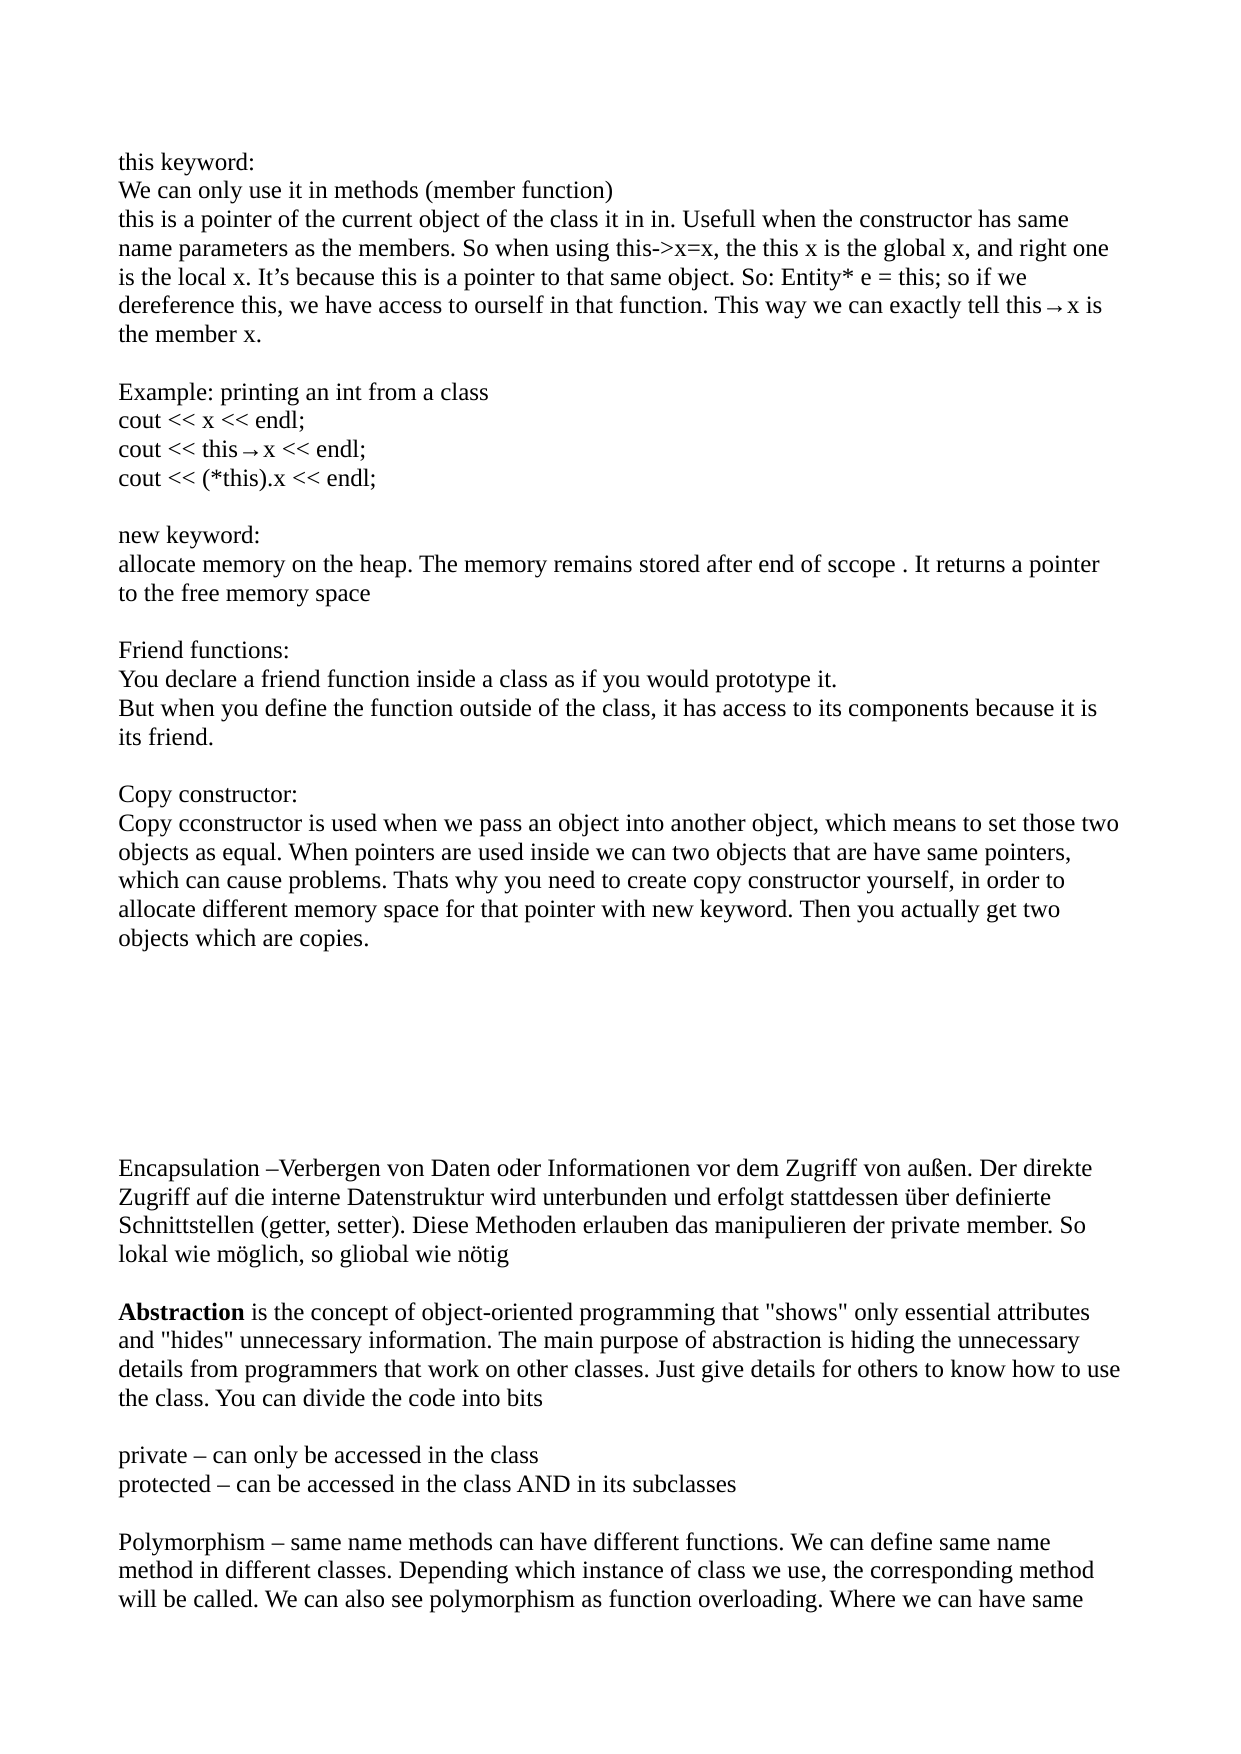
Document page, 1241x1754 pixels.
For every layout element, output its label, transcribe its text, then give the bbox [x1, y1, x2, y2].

text Copy cconstructor is used when we pass an object into another object, which means to set those two objects as equal. When pointers are used inside we can two objects that are have same pointers, which can cause problems. Thats why you need to create copy constructor yourself, in order to allocate different memory space for that pointer with new keyword. Then you actually get two objects which are copies. [118, 808, 1122, 952]
text Polymorphism – same name methods can have different functions. We can define same name method in different classes. Depending which instance of class we use, the corresponding method will be called. We can also see polymorphism as function overloading. Where we can have same [118, 1527, 1122, 1613]
text this is a pointer of the current object of the class it in in. Usefull when the constructor has same name parameters as the members. So when using this->x=x, the this x is the global x, and right one is the local x. It’s because this is a pointer to that same object. So: Entity* e = this; so if we dereference this, we have access to ourself in that function. This way we can exactly tell this→x is the member x. [118, 204, 1122, 348]
text cout << x << endl; [118, 406, 1122, 434]
text We can only use it in methods (member function) [118, 176, 1122, 204]
text Encapsulation –Verbergen von Daten oder Informationen vor dem Zugriff von außen. Der direkte Zugriff auf die interne Datenstruktur wird unterbunden und erfolgt stattdessen über definierte Schnittstellen (getter, setter). Diese Methoden erlauben das manipulieren der private member. So lokal wie möglich, so gliobal wie nötig [118, 1153, 1122, 1268]
text cout << this→x << endl; [118, 434, 1122, 463]
text Abstraction is the concept of object-oriented programming that "shows" only essential attributes and "hides" unnecessary information. The main purpose of abstraction is hiding the unnecessary details from programmers that work on other classes. Just give details for others to know how to use the class. You can divide the code into bits [118, 1297, 1122, 1412]
text this keyword: [118, 147, 1122, 176]
text Friend functions: [118, 636, 1122, 664]
text allocate memory on the heap. The memory remains stored after end of sccope . It returns a pointer to the free memory space [118, 549, 1122, 607]
text Example: printing an int from a class [118, 377, 1122, 406]
text new keyword: [118, 521, 1122, 549]
text cout << (*this).x << endl; [118, 463, 1122, 492]
text private – can only be accessed in the class [118, 1441, 1122, 1469]
text You declare a friend function inside a class as if you would prototype it. [118, 664, 1122, 693]
text But when you define the function outside of the class, it has access to its components because it is its friend. [118, 693, 1122, 751]
text Copy constructor: [118, 779, 1122, 808]
text protected – can be accessed in the class AND in its subclasses [118, 1469, 1122, 1498]
